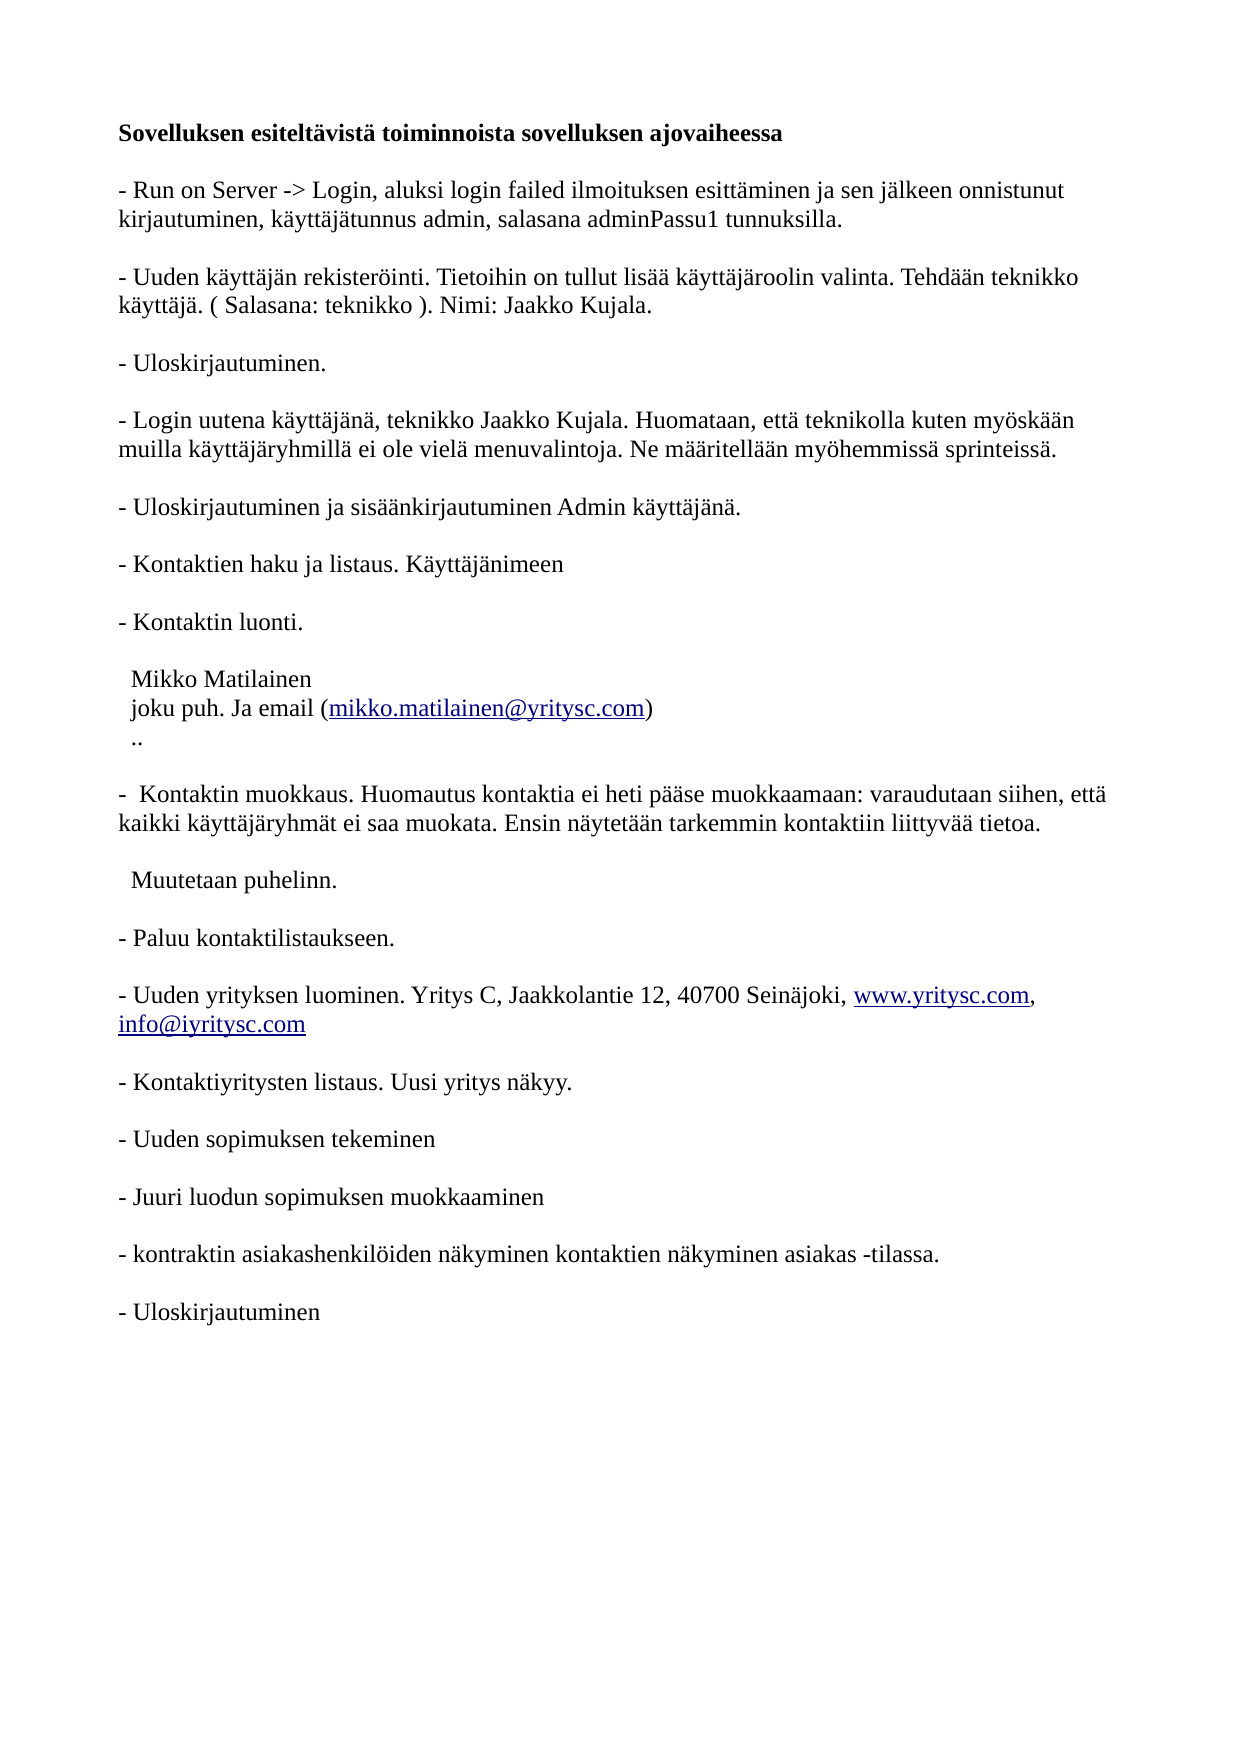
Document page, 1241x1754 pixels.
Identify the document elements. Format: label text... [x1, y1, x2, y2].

text - Uloskirjautuminen ja sisäänkirjautuminen Admin käyttäjänä. [118, 492, 1122, 521]
text - Uuden yrityksen luominen. Yritys C, Jaakkolantie 12, 40700 Seinäjoki, www.yritysc.com, info@iyritysc.com [118, 981, 1122, 1038]
text - Uuden käyttäjän rekisteröinti. Tietoihin on tullut lisää käyttäjäroolin valinta. Tehdään teknikko käyttäjä. ( Salasana: teknikko ). Nimi: Jaakko Kujala. [118, 262, 1122, 319]
text - Uuden sopimuksen tekeminen [118, 1124, 1122, 1153]
text - Uloskirjautuminen. [118, 348, 1122, 377]
text - Run on Server -> Login, aluksi login failed ilmoituksen esittäminen ja sen jälkeen onnistunut kirjautuminen, käyttäjätunnus admin, salasana adminPassu1 tunnuksilla. [118, 176, 1122, 233]
text ­- Login uutena käyttäjänä, teknikko Jaakko Kujala. Huomataan, että teknikolla kuten myöskään muilla käyttäjäryhmillä ei ole vielä menuvalintoja. Ne määritellään myöhemmissä sprinteissä. [118, 406, 1122, 463]
text - Kontaktin muokkaus. Huomautus kontaktia ei heti pääse muokkaamaan: varaudutaan siihen, että kaikki käyttäjäryhmät ei saa muokata. Ensin näytetään tarkemmin kontaktiin liittyvää tietoa. [118, 779, 1122, 837]
text - Kontaktin luonti. [118, 607, 1122, 636]
text - Uloskirjautuminen [118, 1297, 1122, 1326]
text - Kontaktien haku ja listaus. Käyttäjänimeen [118, 549, 1122, 578]
text - Juuri luodun sopimuksen muokkaaminen [118, 1182, 1122, 1211]
text Sovelluksen esiteltävistä toiminnoista sovelluksen ajovaiheessa [118, 118, 1122, 147]
text Mikko Matilainen [118, 664, 1122, 693]
text Muutetaan puhelinn. [118, 866, 1122, 894]
text - kontraktin asiakashenkilöiden näkyminen kontaktien näkyminen asiakas -tilassa. [118, 1239, 1122, 1268]
text - Kontaktiyritysten listaus. Uusi yritys näkyy. [118, 1067, 1122, 1096]
text - Paluu kontaktilistaukseen. [118, 923, 1122, 952]
text .. [118, 722, 1122, 751]
text joku puh. Ja email (mikko.matilainen@yritysc.com) [118, 693, 1122, 722]
